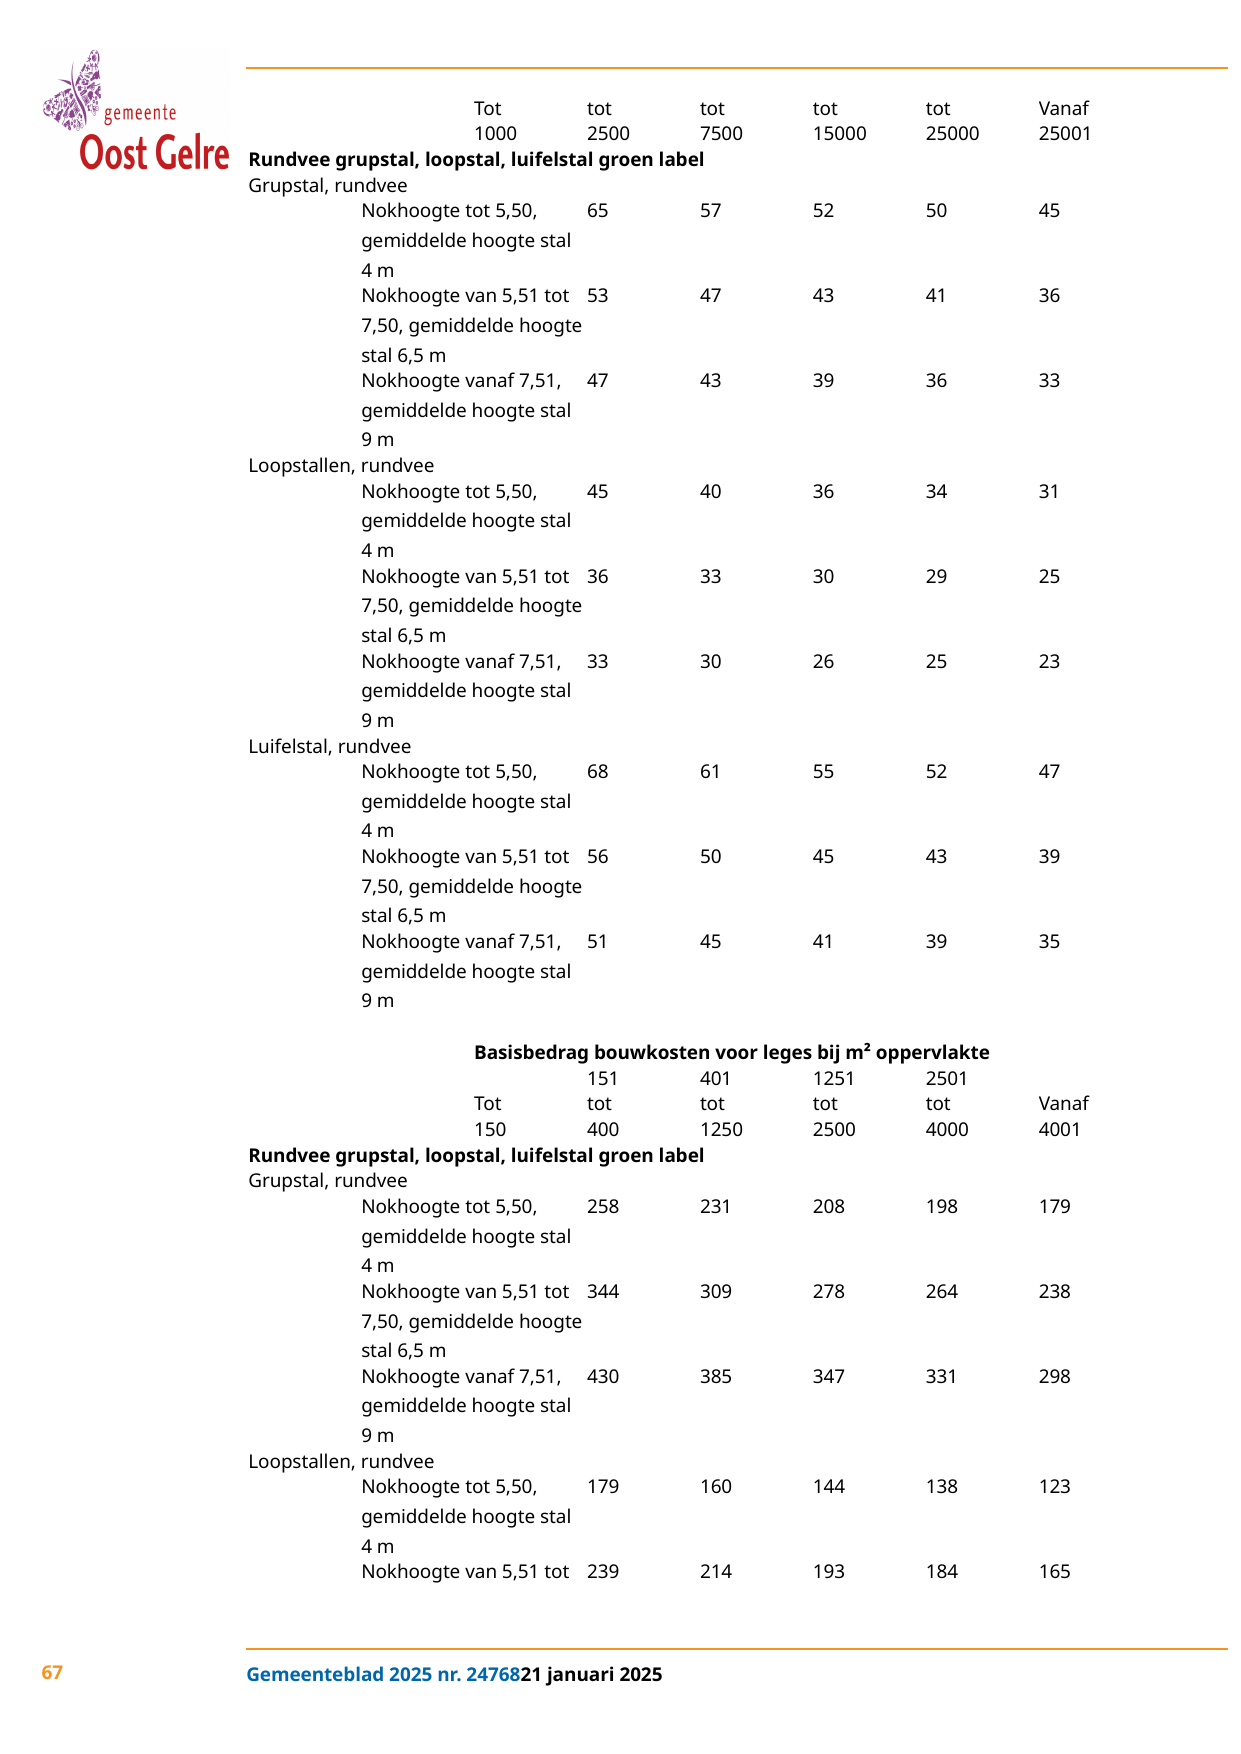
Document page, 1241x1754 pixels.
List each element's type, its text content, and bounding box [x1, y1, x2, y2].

table_cell Nokhoogte van 5,51 tot 7,50, gemiddelde hoogte stal 6,5 m [361, 1278, 587, 1363]
table_cell Vanaf [1039, 95, 1152, 121]
table_cell [248, 1474, 361, 1559]
table_cell 264 [926, 1278, 1038, 1363]
table_cell [248, 648, 361, 733]
table_cell Nokhoogte tot 5,50, gemiddelde hoogte stal 4 m [361, 1474, 587, 1559]
table_cell 36 [1039, 283, 1152, 367]
table_cell Nokhoogte tot 5,50, gemiddelde hoogte stal 4 m [361, 478, 587, 563]
table_cell [1039, 1168, 1152, 1193]
table_cell [248, 1039, 361, 1065]
table_cell 298 [1039, 1363, 1152, 1448]
table_cell 239 [587, 1559, 700, 1584]
table_cell [1039, 453, 1152, 478]
table_cell [248, 121, 361, 146]
table_cell tot [813, 95, 926, 121]
table_cell [361, 121, 474, 146]
table_cell 347 [813, 1363, 926, 1448]
table_cell [1039, 1142, 1152, 1168]
table_cell 331 [926, 1363, 1038, 1448]
table_cell 1251 [813, 1065, 926, 1090]
table_cell 36 [587, 563, 700, 648]
table_cell 184 [926, 1559, 1038, 1584]
table_cell 40 [700, 478, 813, 563]
table_cell [1039, 1448, 1152, 1474]
table_cell 25 [1039, 563, 1152, 648]
table_cell 138 [926, 1474, 1038, 1559]
table_cell 2501 [926, 1065, 1038, 1090]
table_cell 43 [700, 368, 813, 452]
table_cell 51 [587, 928, 700, 1013]
table_cell 45 [1039, 198, 1152, 283]
table_cell 165 [1039, 1559, 1152, 1584]
table_cell 39 [1039, 844, 1152, 928]
table_cell Nokhoogte vanaf 7,51, gemiddelde hoogte stal 9 m [361, 1363, 587, 1448]
table_cell [248, 928, 361, 1013]
table_cell tot [926, 1090, 1038, 1116]
table_cell 25 [926, 648, 1038, 733]
table_cell 36 [926, 368, 1038, 452]
table_cell [587, 1013, 700, 1039]
table_cell [700, 453, 813, 478]
table_cell [248, 1363, 361, 1448]
table_cell [361, 1065, 474, 1090]
table_cell [474, 1013, 587, 1039]
table_cell [474, 1065, 587, 1090]
table_cell [1039, 733, 1152, 758]
table_cell [813, 146, 926, 172]
table_cell tot [926, 95, 1038, 121]
table_cell Nokhoogte tot 5,50, gemiddelde hoogte stal 4 m [361, 1193, 587, 1278]
table_cell [813, 1013, 926, 1039]
table_cell [700, 1168, 813, 1193]
table_cell Grupstal, rundvee [248, 1168, 474, 1193]
table_cell Nokhoogte van 5,51 tot [361, 1559, 587, 1584]
table_cell 2500 [813, 1116, 926, 1142]
table_cell [248, 95, 361, 121]
table_cell 55 [813, 759, 926, 843]
table_cell [587, 1448, 700, 1474]
table_cell 39 [813, 368, 926, 452]
table_cell [926, 146, 1038, 172]
table_cell [1039, 172, 1152, 198]
table_cell 26 [813, 648, 926, 733]
table_cell [926, 1013, 1038, 1039]
table_cell [248, 1559, 361, 1584]
table_cell Nokhoogte van 5,51 tot 7,50, gemiddelde hoogte stal 6,5 m [361, 844, 587, 928]
table_cell [474, 1168, 587, 1193]
table_cell 214 [700, 1559, 813, 1584]
table_cell [248, 1116, 361, 1142]
table_cell Nokhoogte tot 5,50, gemiddelde hoogte stal 4 m [361, 198, 587, 283]
table_cell 47 [1039, 759, 1152, 843]
table_cell 31 [1039, 478, 1152, 563]
table_cell 34 [926, 478, 1038, 563]
table_cell 45 [813, 844, 926, 928]
table_cell 160 [700, 1474, 813, 1559]
table_cell 47 [700, 283, 813, 367]
table_cell [248, 844, 361, 928]
table_cell 198 [926, 1193, 1038, 1278]
table_cell [813, 453, 926, 478]
table_cell 33 [587, 648, 700, 733]
table_cell [926, 172, 1038, 198]
picture [41, 47, 231, 172]
table_cell tot [587, 95, 700, 121]
table_cell Nokhoogte vanaf 7,51, gemiddelde hoogte stal 9 m [361, 648, 587, 733]
table_cell [700, 1013, 813, 1039]
table_cell [926, 1168, 1038, 1193]
table_cell 238 [1039, 1278, 1152, 1363]
table_cell 4001 [1039, 1116, 1152, 1142]
table_cell [926, 453, 1038, 478]
table_cell tot [700, 1090, 813, 1116]
table_cell 50 [926, 198, 1038, 283]
table_cell [926, 1448, 1038, 1474]
table_cell 1250 [700, 1116, 813, 1142]
table_cell Basisbedrag bouwkosten voor leges bij m² oppervlakte [474, 1039, 1152, 1065]
table_cell 50 [700, 844, 813, 928]
table_cell 179 [1039, 1193, 1152, 1278]
table_cell 47 [587, 368, 700, 452]
table_cell Nokhoogte van 5,51 tot 7,50, gemiddelde hoogte stal 6,5 m [361, 563, 587, 648]
table_cell 4000 [926, 1116, 1038, 1142]
table_cell Loopstallen, rundvee [248, 1448, 587, 1474]
table_cell 309 [700, 1278, 813, 1363]
table_cell 29 [926, 563, 1038, 648]
table_cell [813, 733, 926, 758]
table_cell [587, 733, 700, 758]
table_cell [926, 1142, 1038, 1168]
table_cell Tot [474, 1090, 587, 1116]
table_cell Nokhoogte tot 5,50, gemiddelde hoogte stal 4 m [361, 759, 587, 843]
table_cell [587, 172, 700, 198]
table_cell [361, 1116, 474, 1142]
table_cell [700, 733, 813, 758]
table_cell 52 [813, 198, 926, 283]
table_cell 53 [587, 283, 700, 367]
table_cell 56 [587, 844, 700, 928]
table_cell 33 [1039, 368, 1152, 452]
table_cell 33 [700, 563, 813, 648]
table_cell 385 [700, 1363, 813, 1448]
table_cell Tot [474, 95, 587, 121]
table_cell Nokhoogte vanaf 7,51, gemiddelde hoogte stal 9 m [361, 928, 587, 1013]
table_cell 57 [700, 198, 813, 283]
table_cell 7500 [700, 121, 813, 146]
table_cell Grupstal, rundvee [248, 172, 474, 198]
table_cell 45 [700, 928, 813, 1013]
table_cell [248, 759, 361, 843]
table_cell 179 [587, 1474, 700, 1559]
table_cell [248, 1065, 361, 1090]
table_cell 258 [587, 1193, 700, 1278]
table_cell 39 [926, 928, 1038, 1013]
table_cell tot [813, 1090, 926, 1116]
table_cell 35 [1039, 928, 1152, 1013]
table_cell 344 [587, 1278, 700, 1363]
table_cell [1039, 1065, 1152, 1090]
table_cell 2500 [587, 121, 700, 146]
table_cell 52 [926, 759, 1038, 843]
table_cell 30 [700, 648, 813, 733]
table_cell [248, 283, 361, 367]
table_cell Vanaf [1039, 1090, 1152, 1116]
table_cell [361, 1013, 474, 1039]
table_cell [248, 1193, 361, 1278]
table_cell [813, 1142, 926, 1168]
table_cell 278 [813, 1278, 926, 1363]
table_cell 43 [926, 844, 1038, 928]
table_cell [1039, 1013, 1152, 1039]
table_cell Rundvee grupstal, loopstal, luifelstal groen label [248, 146, 813, 172]
table_cell [926, 733, 1038, 758]
table_cell 231 [700, 1193, 813, 1278]
table_cell [474, 733, 587, 758]
table_cell 15000 [813, 121, 926, 146]
table_cell 61 [700, 759, 813, 843]
table_cell 151 [587, 1065, 700, 1090]
table_cell 193 [813, 1559, 926, 1584]
table_cell [248, 1090, 361, 1116]
table_cell Nokhoogte van 5,51 tot 7,50, gemiddelde hoogte stal 6,5 m [361, 283, 587, 367]
table_cell Luifelstal, rundvee [248, 733, 474, 758]
table_cell tot [700, 95, 813, 121]
table_cell 65 [587, 198, 700, 283]
table_cell 1000 [474, 121, 587, 146]
table_cell 41 [813, 928, 926, 1013]
table_cell [248, 478, 361, 563]
table_cell [587, 1168, 700, 1193]
table_cell 430 [587, 1363, 700, 1448]
table_cell 123 [1039, 1474, 1152, 1559]
table_cell 43 [813, 283, 926, 367]
table_cell Nokhoogte vanaf 7,51, gemiddelde hoogte stal 9 m [361, 368, 587, 452]
table_cell [700, 1448, 813, 1474]
table_cell [700, 172, 813, 198]
table_cell 23 [1039, 648, 1152, 733]
table_cell [248, 368, 361, 452]
table_cell Rundvee grupstal, loopstal, luifelstal groen label [248, 1142, 813, 1168]
table_cell [248, 1278, 361, 1363]
table_cell Loopstallen, rundvee [248, 453, 587, 478]
table_cell 68 [587, 759, 700, 843]
table_cell 36 [813, 478, 926, 563]
table_cell [813, 172, 926, 198]
table_cell [813, 1168, 926, 1193]
table_cell [248, 563, 361, 648]
table_cell [248, 198, 361, 283]
table_cell [1039, 146, 1152, 172]
table_cell 400 [587, 1116, 700, 1142]
table_cell [248, 1013, 361, 1039]
table_cell 150 [474, 1116, 587, 1142]
table_cell 401 [700, 1065, 813, 1090]
table_cell [361, 95, 474, 121]
table_cell 208 [813, 1193, 926, 1278]
table_cell 25001 [1039, 121, 1152, 146]
table_cell 25000 [926, 121, 1038, 146]
table_cell 45 [587, 478, 700, 563]
table_cell 30 [813, 563, 926, 648]
table_cell [361, 1090, 474, 1116]
table_cell tot [587, 1090, 700, 1116]
table_cell 41 [926, 283, 1038, 367]
table_cell [587, 453, 700, 478]
table_cell [474, 172, 587, 198]
table_cell 144 [813, 1474, 926, 1559]
table_cell [361, 1039, 474, 1065]
table_cell [813, 1448, 926, 1474]
